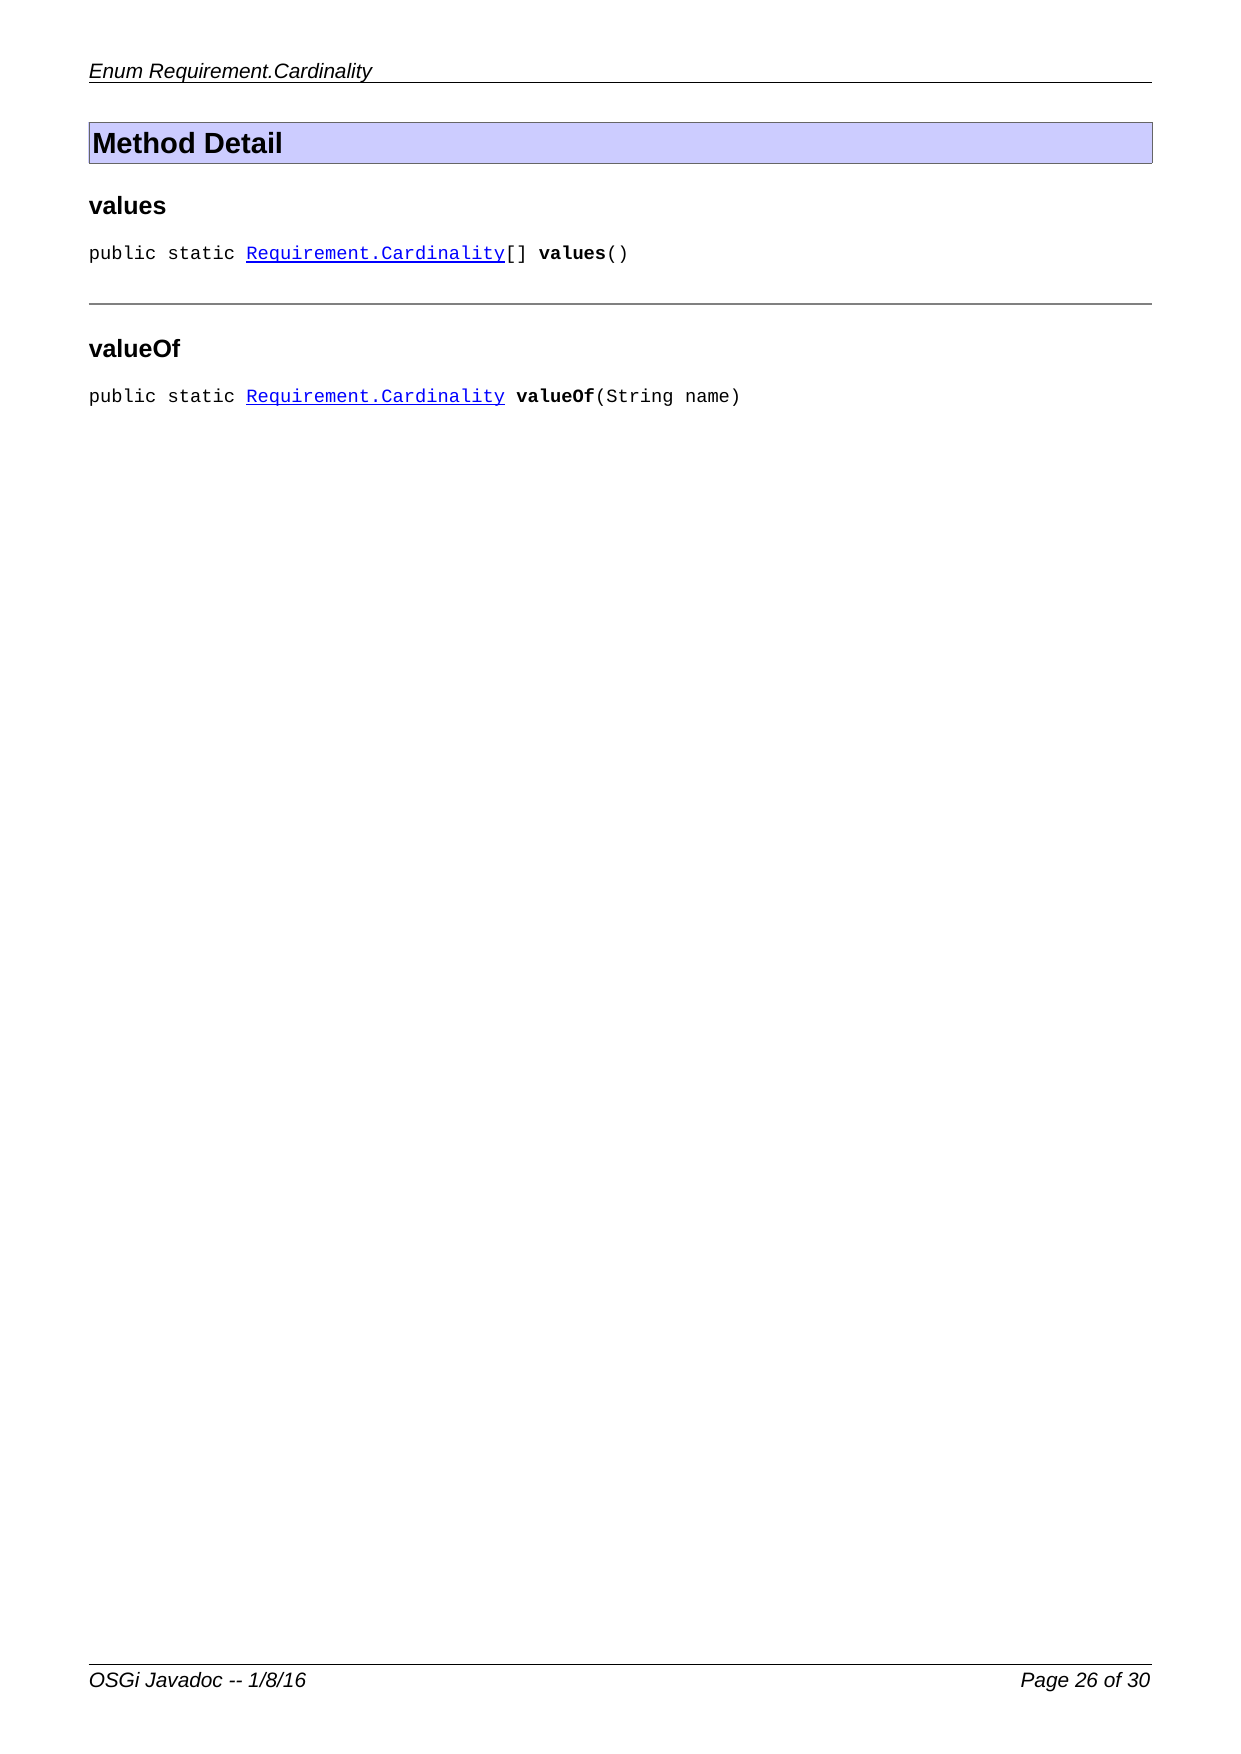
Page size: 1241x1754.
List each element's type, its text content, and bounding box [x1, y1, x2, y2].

text public static Requirement.Cardinality[] values() [88, 244, 1152, 265]
text public static Requirement.Cardinality valueOf(String name) [88, 387, 1152, 408]
subtitle Method Detail [90, 123, 1152, 163]
subtitle values [88, 191, 1152, 220]
subtitle valueOf [88, 334, 1152, 362]
